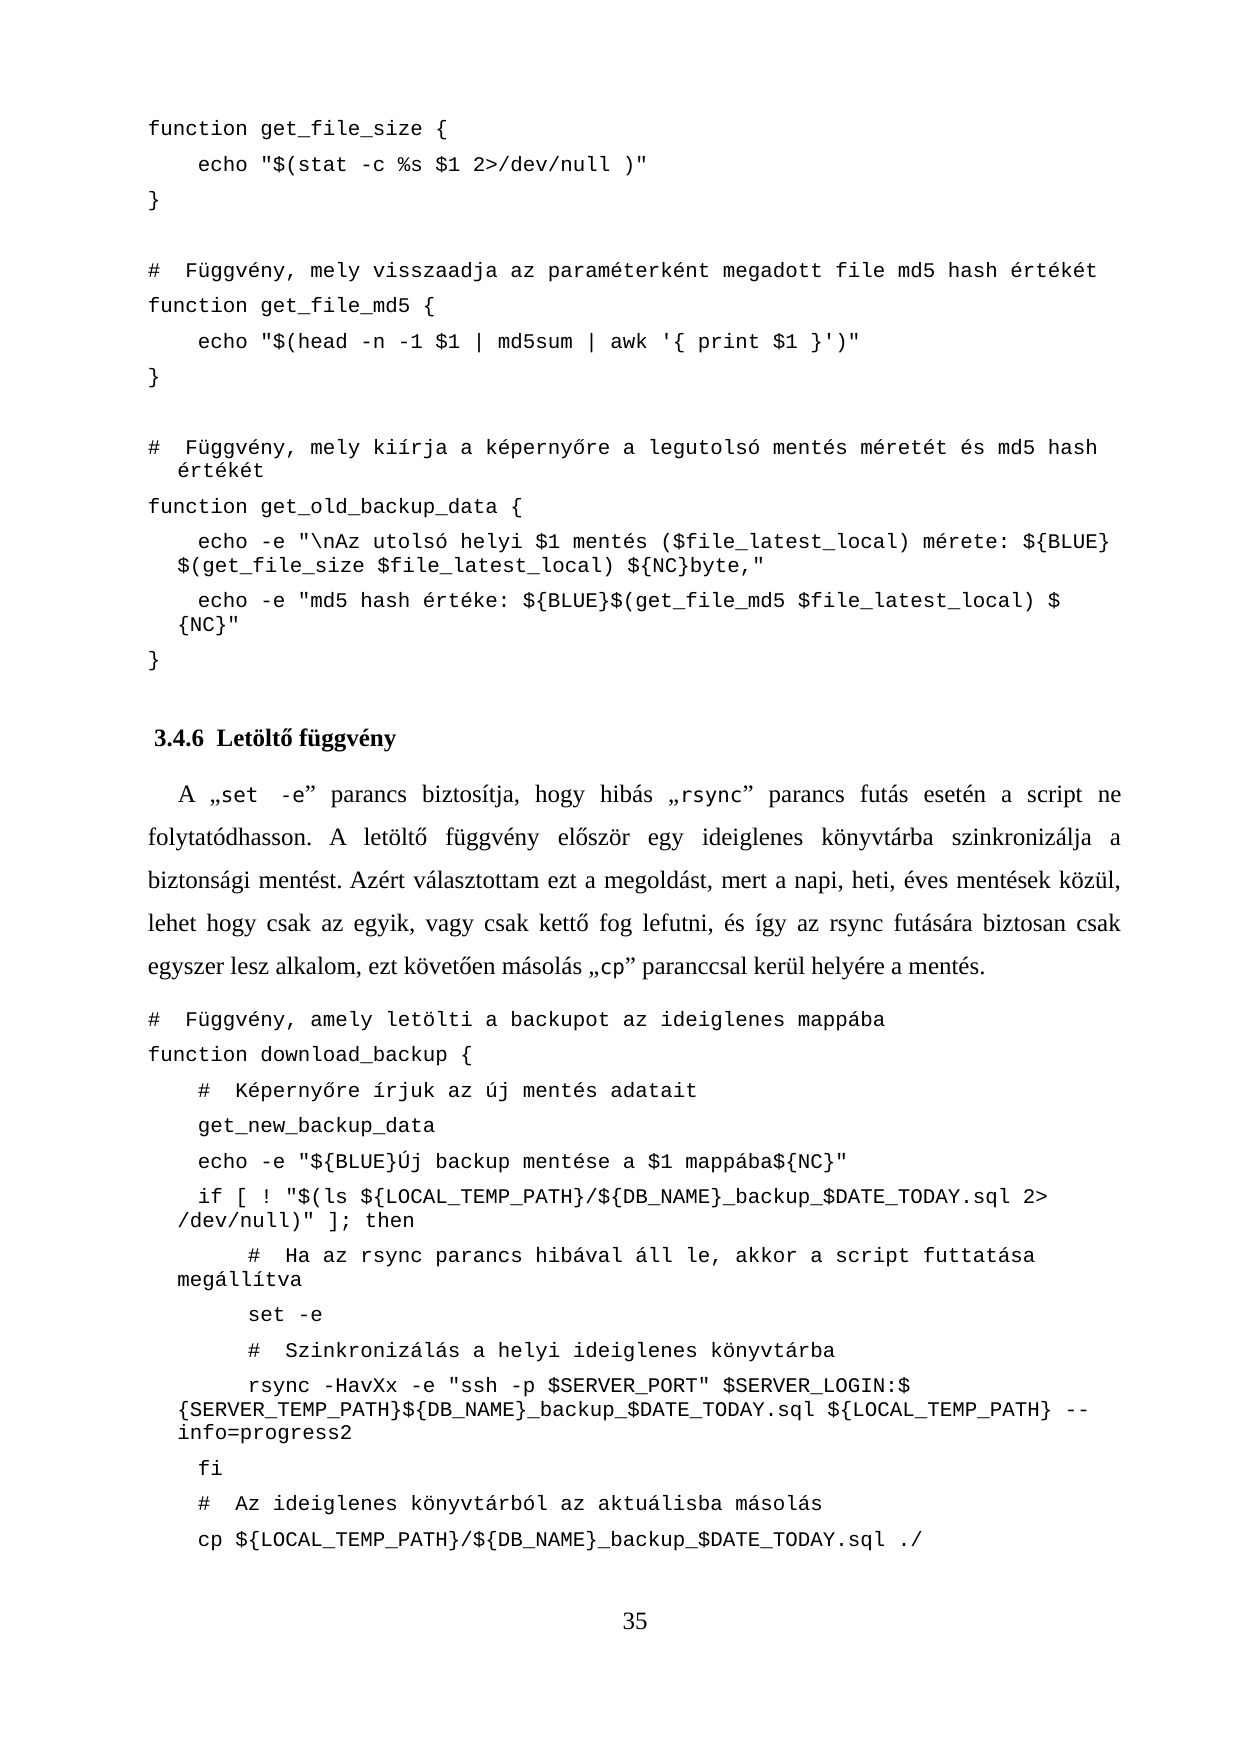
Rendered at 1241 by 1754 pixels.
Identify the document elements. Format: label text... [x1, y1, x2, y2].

text } [148, 649, 1122, 673]
text # Képernyőre írjuk az új mentés adatait [148, 1080, 1122, 1103]
text # Szinkronizálás a helyi ideiglenes könyvtárba [148, 1339, 1122, 1363]
text cp ${LOCAL_TEMP_PATH}/${DB_NAME}_backup_$DATE_TODAY.sql ./ [148, 1528, 1122, 1552]
subtitle Letöltő függvény [148, 723, 1122, 752]
text get_new_backup_data [148, 1115, 1122, 1139]
text # Az ideiglenes könyvtárból az aktuálisba másolás [148, 1493, 1122, 1517]
text if [ ! "$(ls ${LOCAL_TEMP_PATH}/${DB_NAME}_backup_$DATE_TODAY.sql 2> /dev/null)" ]; then [148, 1186, 1122, 1233]
text # Ha az rsync parancs hibával áll le, akkor a script futtatása megállítva [148, 1245, 1122, 1292]
text function get_file_size { [148, 118, 1122, 142]
text rsync -HavXx -e "ssh -p $SERVER_PORT" $SERVER_LOGIN:${SERVER_TEMP_PATH}${DB_NAME}_backup_$DATE_TODAY.sql ${LOCAL_TEMP_PATH} --info=progress2 [148, 1375, 1122, 1446]
text A „set -e” parancs biztosítja, hogy hibás „rsync” parancs futás esetén a script ne folytatódhasson. A letöltő függvény először egy ideiglenes könyvtárba szinkronizálja a biztonsági mentést. Azért választottam ezt a megoldást, mert a napi, heti, éves mentések közül, lehet hogy csak az egyik, vagy csak kettő fog lefutni, és így az rsync futására biztosan csak egyszer lesz alkalom, ezt követően másolás „cp” paranccsal kerül helyére a mentés. [148, 779, 1122, 980]
text echo -e "md5 hash értéke: ${BLUE}$(get_file_md5 $file_latest_local) ${NC}" [148, 590, 1122, 638]
text fi [148, 1458, 1122, 1481]
text echo "$(head -n -1 $1 | md5sum | awk '{ print $1 }')" [148, 331, 1122, 354]
text function download_backup { [148, 1044, 1122, 1068]
text } [148, 366, 1122, 390]
text function get_file_md5 { [148, 295, 1122, 319]
text # Függvény, mely visszaadja az paraméterként megadott file md5 hash értékét [148, 260, 1122, 283]
text echo -e "${BLUE}Új backup mentése a $1 mappába${NC}" [148, 1151, 1122, 1174]
text echo -e "\nAz utolsó helyi $1 mentés ($file_latest_local) mérete: ${BLUE}$(get_file_size $file_latest_local) ${NC}byte," [148, 531, 1122, 579]
text # Függvény, mely kiírja a képernyőre a legutolsó mentés méretét és md5 hash értékét [148, 437, 1122, 484]
text function get_old_backup_data { [148, 496, 1122, 519]
text set -e [148, 1304, 1122, 1328]
text } [148, 189, 1122, 213]
text # Függvény, amely letölti a backupot az ideiglenes mappába [148, 1009, 1122, 1033]
text echo "$(stat -c %s $1 2>/dev/null )" [148, 153, 1122, 177]
